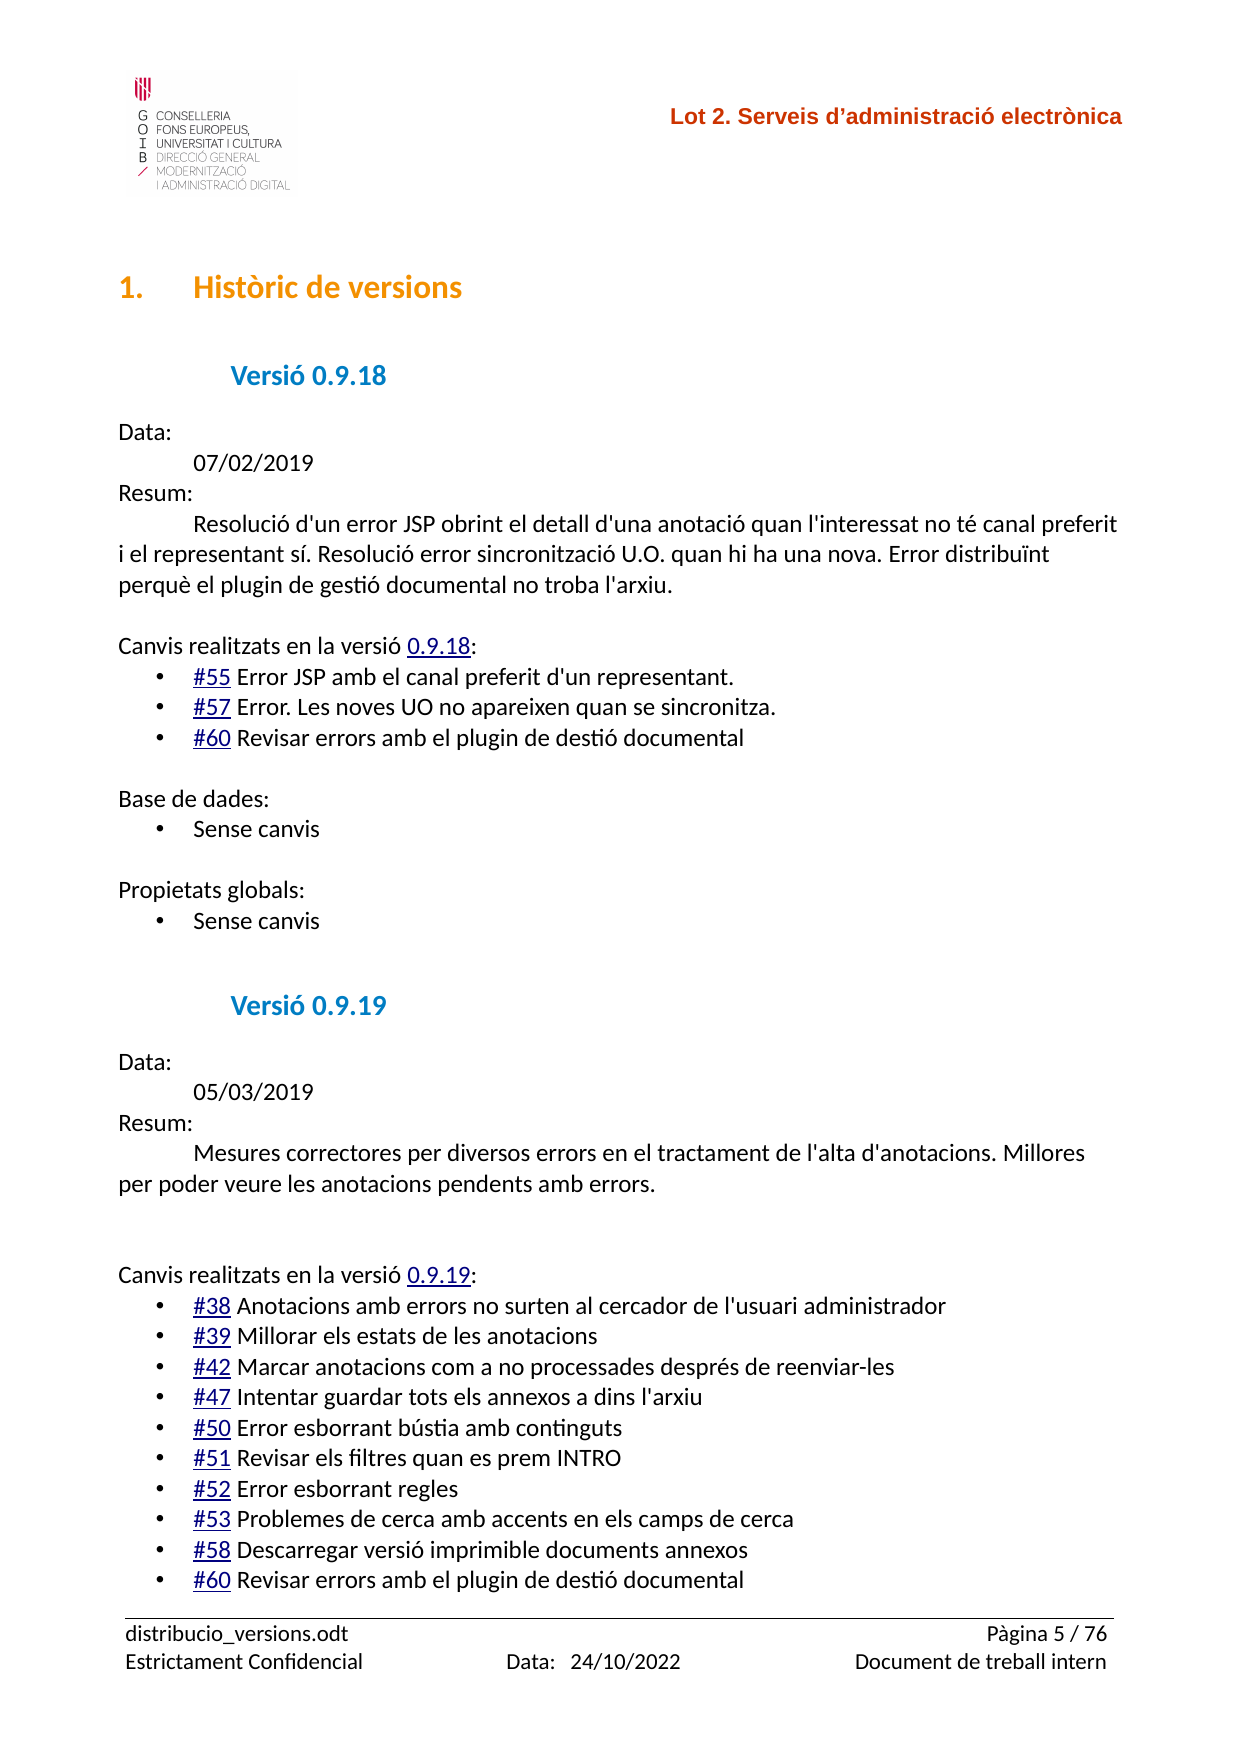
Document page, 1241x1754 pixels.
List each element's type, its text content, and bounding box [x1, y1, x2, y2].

list Sense canvis [156, 905, 1122, 935]
text Mesures correctores per diversos errors en el tractament de l'alta d'anotacions. Millores per poder veure les anotacions pendents amb errors. [118, 1137, 1122, 1198]
list #60 Revisar errors amb el plugin de destió documental [156, 1565, 1122, 1595]
text Base de dades: [118, 783, 1122, 813]
list #60 Revisar errors amb el plugin de destió documental [156, 722, 1122, 752]
text Resolució d'un error JSP obrint el detall d'una anotació quan l'interessat no té canal preferit i el representant sí. Resolució error sincronització U.O. quan hi ha una nova. Error distribuïnt perquè el plugin de gestió documental no troba l'arxiu. [118, 508, 1122, 600]
list #55 Error JSP amb el canal preferit d'un representant. [156, 661, 1122, 691]
text Canvis realitzats en la versió 0.9.18: [118, 630, 1122, 661]
list #38 Anotacions amb errors no surten al cercador de l'usuari administrador [156, 1290, 1122, 1321]
list #42 Marcar anotacions com a no processades després de reenviar-les [156, 1351, 1122, 1382]
subtitle Versió 0.9.19 [153, 987, 1122, 1022]
text Propietats globals: [118, 874, 1122, 905]
list Sense canvis [156, 813, 1122, 844]
list #39 Millorar els estats de les anotacions [156, 1321, 1122, 1351]
list #50 Error esborrant bústia amb continguts [156, 1412, 1122, 1443]
list #51 Revisar els filtres quan es prem INTRO [156, 1443, 1122, 1473]
list #58 Descarregar versió imprimible documents annexos [156, 1534, 1122, 1565]
text Data: [118, 1046, 1122, 1076]
list #57 Error. Les noves UO no apareixen quan se sincronitza. [156, 691, 1122, 722]
text Data: [118, 417, 1122, 447]
subtitle Versió 0.9.18 [153, 357, 1122, 393]
list #53 Problemes de cerca amb accents en els camps de cerca [156, 1504, 1122, 1534]
text Resum: [118, 1107, 1122, 1137]
text 07/02/2019 [118, 447, 1122, 478]
text 05/03/2019 [118, 1076, 1122, 1107]
subtitle Històric de versions [118, 266, 1122, 307]
list #47 Intentar guardar tots els annexos a dins l'arxiu [156, 1382, 1122, 1412]
picture [126, 70, 299, 197]
text Resum: [118, 478, 1122, 508]
text Canvis realitzats en la versió 0.9.19: [118, 1259, 1122, 1290]
list #52 Error esborrant regles [156, 1473, 1122, 1504]
